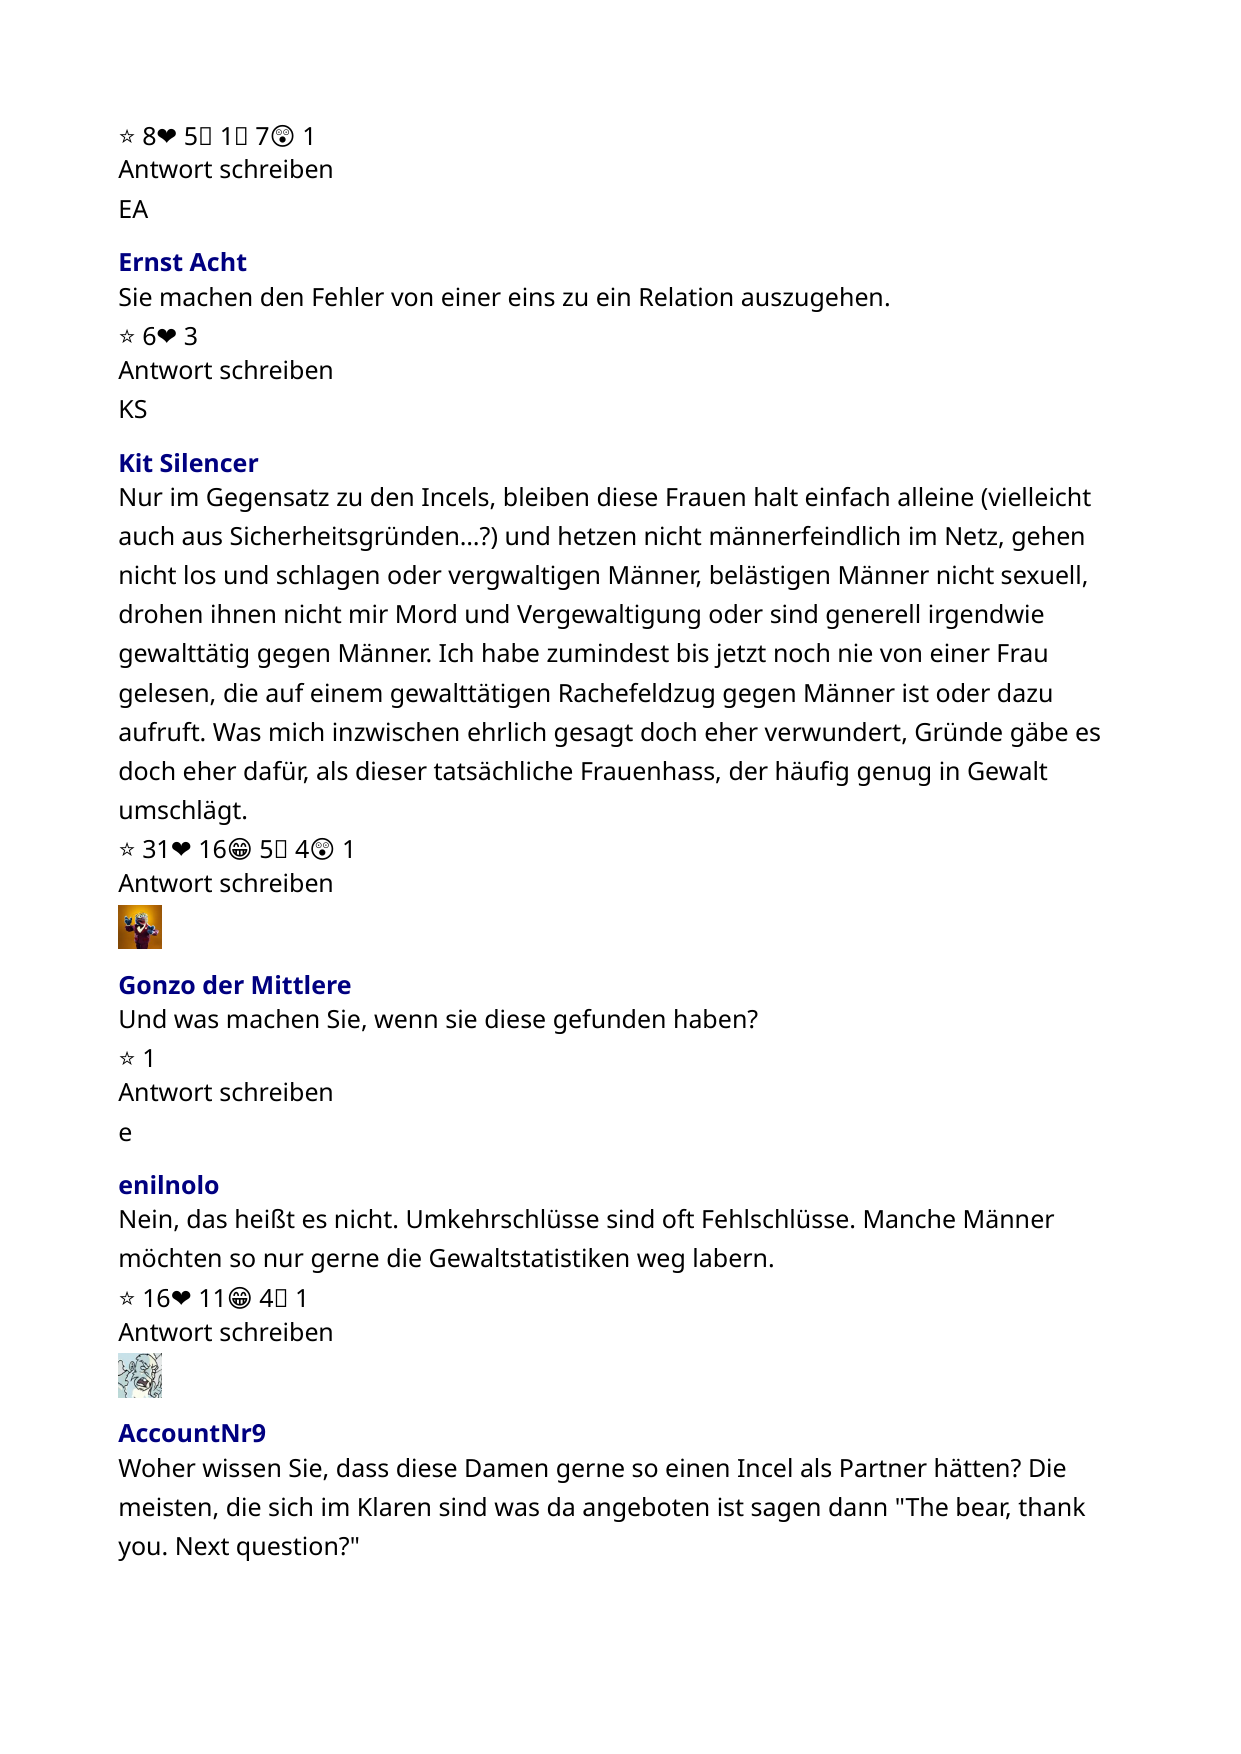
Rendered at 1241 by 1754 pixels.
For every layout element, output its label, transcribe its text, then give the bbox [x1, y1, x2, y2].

text Antwort schreiben [118, 352, 1122, 386]
text ⭐️ 31❤️ 16😁 5🤨 4😲 1 [118, 832, 1122, 866]
text ⭐️ 8❤️ 5🙁 1🤨 7😲 1 [118, 118, 1122, 152]
text Sie machen den Fehler von einer eins zu ein Relation auszugehen. [118, 279, 1122, 313]
picture [118, 905, 162, 949]
text Woher wissen Sie, dass diese Damen gerne so einen Incel als Partner hätten? Die meisten, die sich im Klaren sind was da angeboten ist sagen dann "The bear, thank you. Next question?" [118, 1450, 1122, 1563]
subtitle Gonzo der Mittlere [118, 968, 1122, 1002]
text ⭐️ 1 [118, 1041, 1122, 1075]
text ⭐️ 6❤️ 3 [118, 318, 1122, 352]
subtitle enilnolo [118, 1168, 1122, 1202]
text Und was machen Sie, wenn sie diese gefunden haben? [118, 1002, 1122, 1036]
text Antwort schreiben [118, 866, 1122, 900]
text Nein, das heißt es nicht. Umkehrschlüsse sind oft Fehlschlüsse. Manche Männer möchten so nur gerne die Gewaltstatistiken weg labern. [118, 1202, 1122, 1275]
subtitle Kit Silencer [118, 445, 1122, 479]
picture [118, 1353, 162, 1398]
subtitle Ernst Acht [118, 245, 1122, 279]
text EA [118, 191, 1122, 225]
subtitle AccountNr9 [118, 1416, 1122, 1450]
text ⭐️ 16❤️ 11😁 4🤨 1 [118, 1280, 1122, 1314]
text KS [118, 392, 1122, 426]
text Antwort schreiben [118, 1314, 1122, 1348]
text Antwort schreiben [118, 152, 1122, 186]
text Antwort schreiben [118, 1075, 1122, 1109]
text Nur im Gegensatz zu den Incels, bleiben diese Frauen halt einfach alleine (vielleicht auch aus Sicherheitsgründen…?) und hetzen nicht männerfeindlich im Netz, gehen nicht los und schlagen oder vergwaltigen Männer, belästigen Männer nicht sexuell, drohen ihnen nicht mir Mord und Vergewaltigung oder sind generell irgendwie gewalttätig gegen Männer. Ich habe zumindest bis jetzt noch nie von einer Frau gelesen, die auf einem gewalttätigen Rachefeldzug gegen Männer ist oder dazu aufruft. Was mich inzwischen ehrlich gesagt doch eher verwundert, Gründe gäbe es doch eher dafür, als dieser tatsächliche Frauenhass, der häufig genug in Gewalt umschlägt. [118, 479, 1122, 827]
text e [118, 1114, 1122, 1148]
